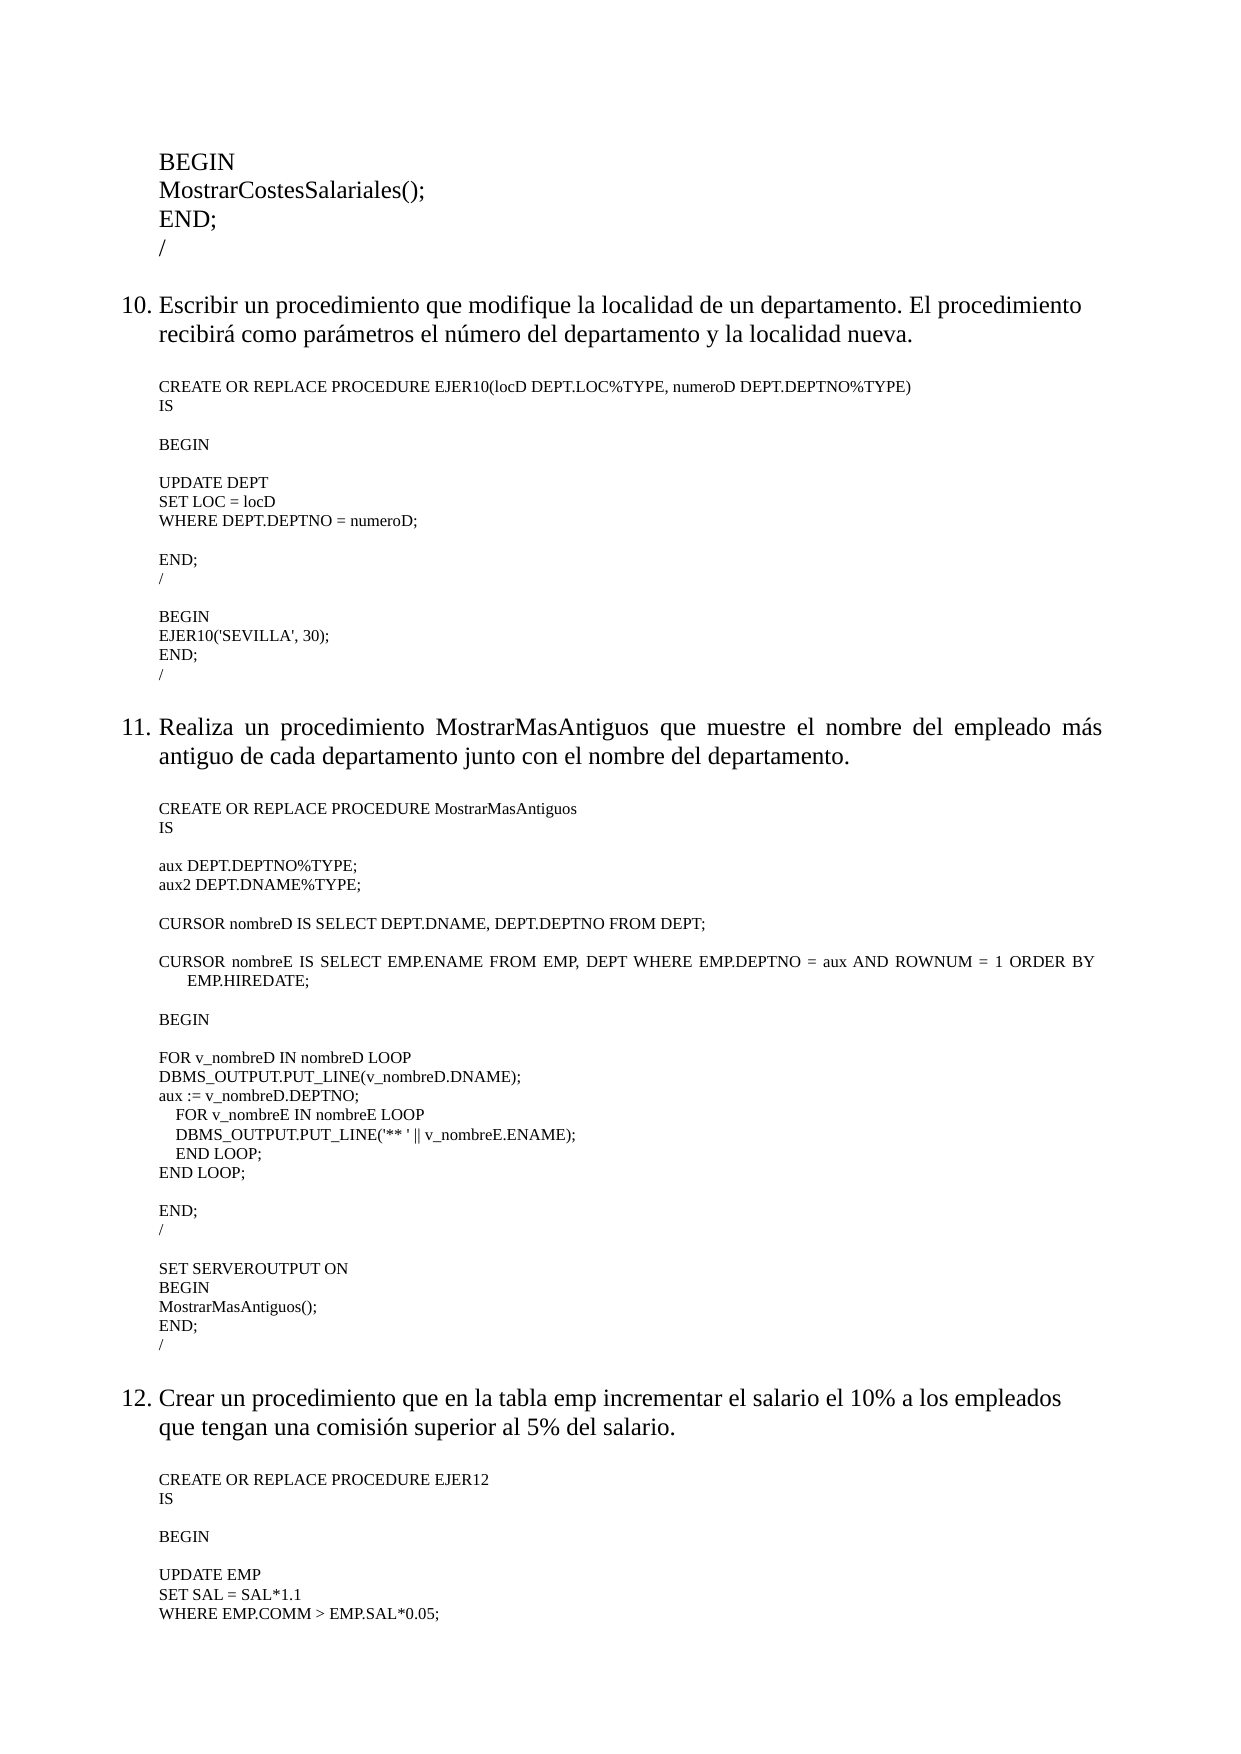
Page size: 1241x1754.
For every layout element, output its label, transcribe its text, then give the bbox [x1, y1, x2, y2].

text DBMS_OUTPUT.PUT_LINE('** ' || v_nombreE.ENAME); [121, 1124, 1103, 1143]
text IS [121, 1488, 1103, 1508]
text END; [121, 1201, 1103, 1220]
text BEGIN [121, 1009, 1103, 1028]
text FOR v_nombreE IN nombreE LOOP [121, 1105, 1103, 1124]
text END; [121, 1316, 1103, 1335]
text BEGIN [121, 1278, 1103, 1297]
text CREATE OR REPLACE PROCEDURE EJER10(locD DEPT.LOC%TYPE, numeroD DEPT.DEPTNO%TYPE) [121, 377, 1103, 396]
text CURSOR nombreD IS SELECT DEPT.DNAME, DEPT.DEPTNO FROM DEPT; [121, 913, 1103, 933]
text FOR v_nombreD IN nombreD LOOP [121, 1048, 1103, 1067]
text CREATE OR REPLACE PROCEDURE EJER12 [121, 1469, 1103, 1488]
text END LOOP; [121, 1163, 1103, 1182]
list recibirá como parámetros el número del departamento y la localidad nueva. [121, 319, 1103, 348]
text BEGIN [121, 434, 1103, 453]
text aux := v_nombreD.DEPTNO; [121, 1086, 1103, 1105]
text SET LOC = locD [121, 492, 1103, 511]
text WHERE EMP.COMM > EMP.SAL*0.05; [121, 1603, 1103, 1623]
text WHERE DEPT.DEPTNO = numeroD; [121, 511, 1103, 530]
text IS [121, 396, 1103, 415]
text BEGIN [121, 1527, 1103, 1546]
text MostrarMasAntiguos(); [121, 1297, 1103, 1316]
text IS [121, 818, 1103, 837]
text / [121, 568, 1103, 588]
text BEGIN [121, 147, 1103, 176]
list Escribir un procedimiento que modifique la localidad de un departamento. El procedimiento [121, 291, 1103, 319]
text END; [121, 204, 1103, 233]
text DBMS_OUTPUT.PUT_LINE(v_nombreD.DNAME); [121, 1067, 1103, 1086]
list Realiza un procedimiento MostrarMasAntiguos que muestre el nombre del empleado más antiguo de cada departamento junto con el nombre del departamento. [121, 712, 1103, 770]
text MostrarCostesSalariales(); [121, 176, 1103, 204]
text UPDATE EMP [121, 1565, 1103, 1584]
text EJER10('SEVILLA', 30); [121, 626, 1103, 645]
text SET SAL = SAL*1.1 [121, 1584, 1103, 1603]
text aux2 DEPT.DNAME%TYPE; [121, 875, 1103, 894]
text END; [121, 645, 1103, 664]
list Crear un procedimiento que en la tabla emp incrementar el salario el 10% a los empleados que tengan una comisión superior al 5% del salario. [121, 1383, 1103, 1441]
text SET SERVEROUTPUT ON [121, 1258, 1103, 1278]
text / [121, 233, 1103, 262]
text UPDATE DEPT [121, 473, 1103, 492]
text END LOOP; [121, 1143, 1103, 1163]
text CREATE OR REPLACE PROCEDURE MostrarMasAntiguos [121, 798, 1103, 818]
text aux DEPT.DEPTNO%TYPE; [121, 856, 1103, 875]
text END; [121, 549, 1103, 568]
text / [121, 1335, 1103, 1354]
text CURSOR nombreE IS SELECT EMP.ENAME FROM EMP, DEPT WHERE EMP.DEPTNO = aux AND ROWNUM = 1 ORDER BY EMP.HIREDATE; [121, 952, 1103, 990]
text / [121, 1220, 1103, 1239]
text / [121, 664, 1103, 683]
text BEGIN [121, 607, 1103, 626]
